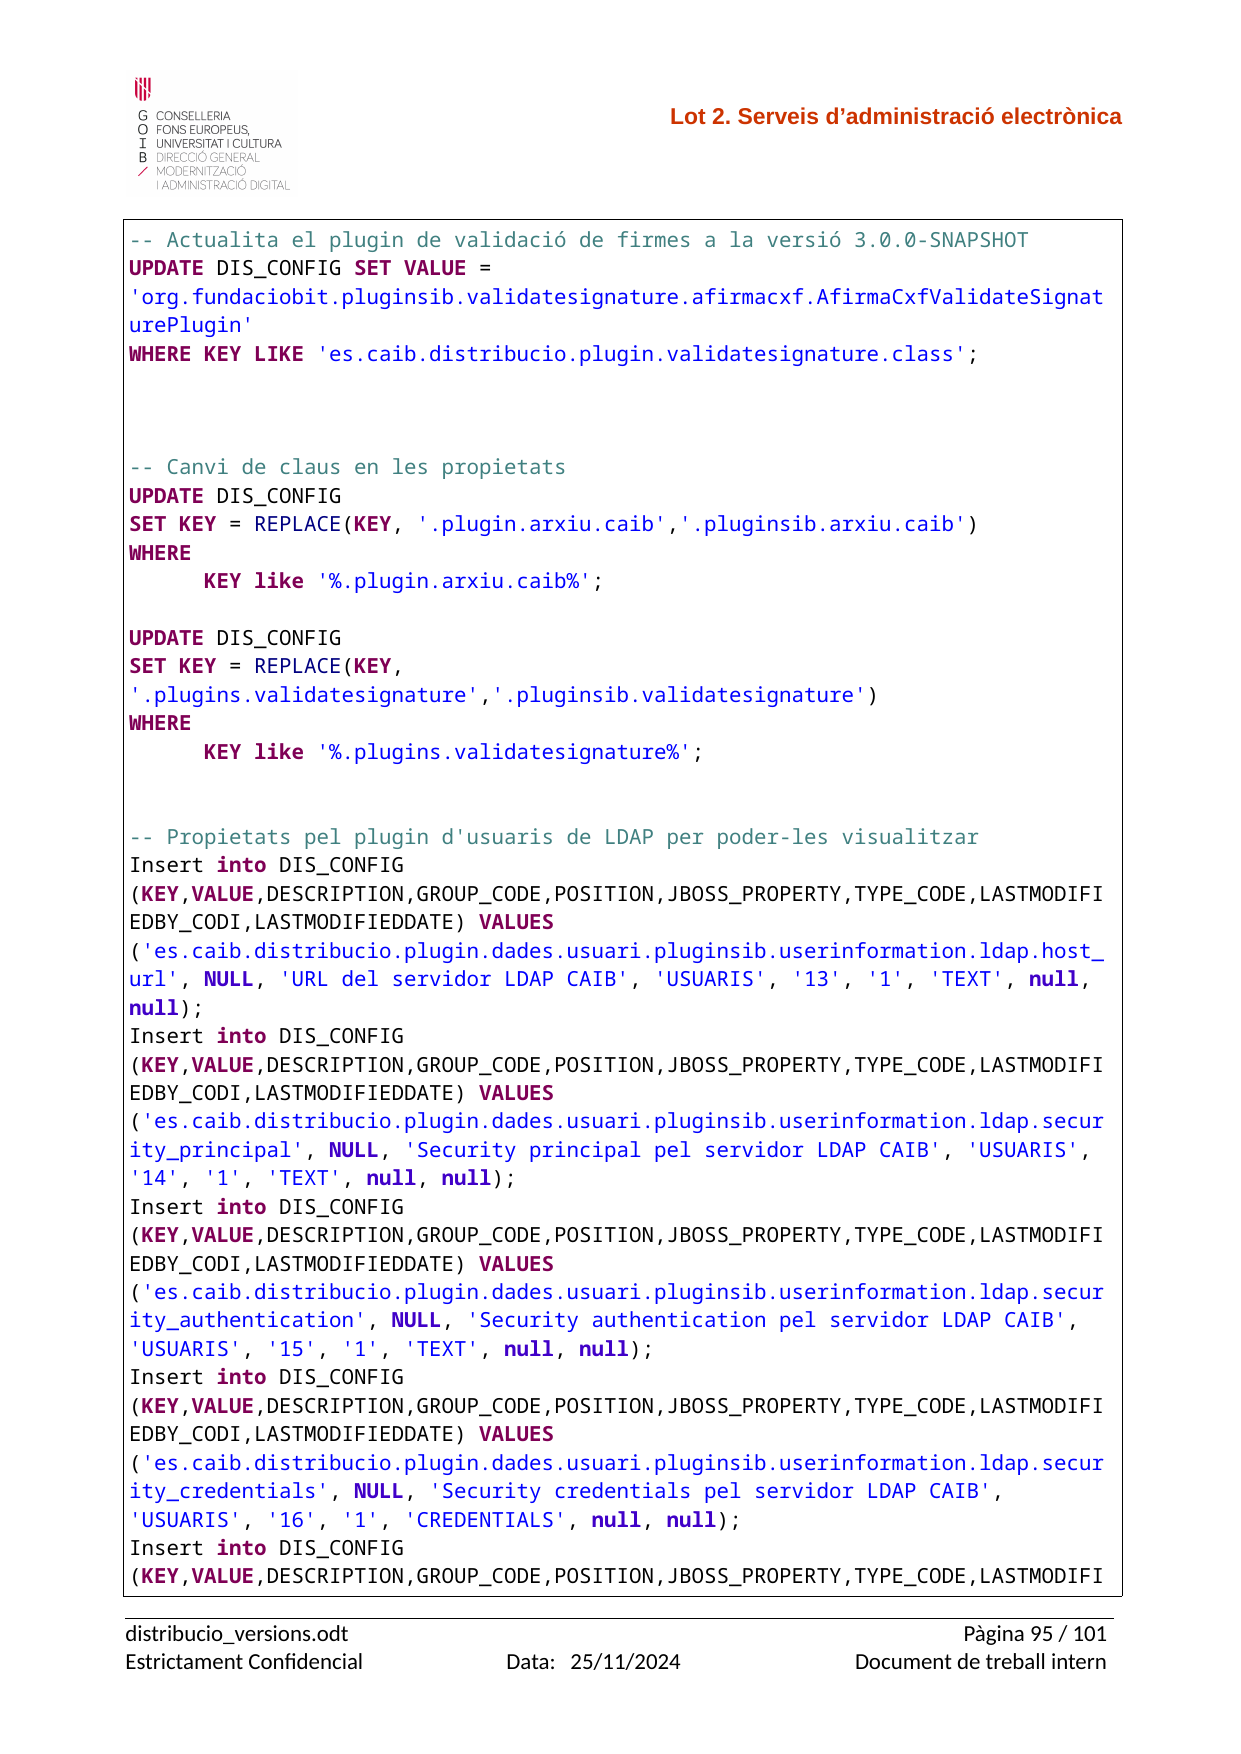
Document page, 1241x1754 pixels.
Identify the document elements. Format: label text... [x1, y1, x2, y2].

picture [126, 70, 299, 197]
table_header -- Actualita el plugin de validació de firmes a la versió 3.0.0-SNAPSHOT UPDATE DIS_CONFIG SET VALUE = 'org.fundaciobit.pluginsib.validatesignature.afirmacxf.AfirmaCxfValidateSignaturePlugin' WHERE KEY LIKE 'es.caib.distribucio.plugin.validatesignature.class'; -- Canvi de claus en les propietats UPDATE DIS_CONFIG SET KEY = REPLACE(KEY, '.plugin.arxiu.caib','.pluginsib.arxiu.caib') WHERE KEY like '%.plugin.arxiu.caib%'; UPDATE DIS_CONFIG SET KEY = REPLACE(KEY, '.plugins.validatesignature','.pluginsib.validatesignature') WHERE KEY like '%.plugins.validatesignature%'; -- Propietats pel plugin d'usuaris de LDAP per poder-les visualitzar Insert into DIS_CONFIG (KEY,VALUE,DESCRIPTION,GROUP_CODE,POSITION,JBOSS_PROPERTY,TYPE_CODE,LASTMODIFIEDBY_CODI,LASTMODIFIEDDATE) VALUES ('es.caib.distribucio.plugin.dades.usuari.pluginsib.userinformation.ldap.host_url', NULL, 'URL del servidor LDAP CAIB', 'USUARIS', '13', '1', 'TEXT', null, null); Insert into DIS_CONFIG (KEY,VALUE,DESCRIPTION,GROUP_CODE,POSITION,JBOSS_PROPERTY,TYPE_CODE,LASTMODIFIEDBY_CODI,LASTMODIFIEDDATE) VALUES ('es.caib.distribucio.plugin.dades.usuari.pluginsib.userinformation.ldap.security_principal', NULL, 'Security principal pel servidor LDAP CAIB', 'USUARIS', '14', '1', 'TEXT', null, null); Insert into DIS_CONFIG (KEY,VALUE,DESCRIPTION,GROUP_CODE,POSITION,JBOSS_PROPERTY,TYPE_CODE,LASTMODIFIEDBY_CODI,LASTMODIFIEDDATE) VALUES ('es.caib.distribucio.plugin.dades.usuari.pluginsib.userinformation.ldap.security_authentication', NULL, 'Security authentication pel servidor LDAP CAIB', 'USUARIS', '15', '1', 'TEXT', null, null); Insert into DIS_CONFIG (KEY,VALUE,DESCRIPTION,GROUP_CODE,POSITION,JBOSS_PROPERTY,TYPE_CODE,LASTMODIFIEDBY_CODI,LASTMODIFIEDDATE) VALUES ('es.caib.distribucio.plugin.dades.usuari.pluginsib.userinformation.ldap.security_credentials', NULL, 'Security credentials pel servidor LDAP CAIB', 'USUARIS', '16', '1', 'CREDENTIALS', null, null); Insert into DIS_CONFIG (KEY,VALUE,DESCRIPTION,GROUP_CODE,POSITION,JBOSS_PROPERTY,TYPE_CODE,LASTMODIFI [124, 220, 1122, 1596]
